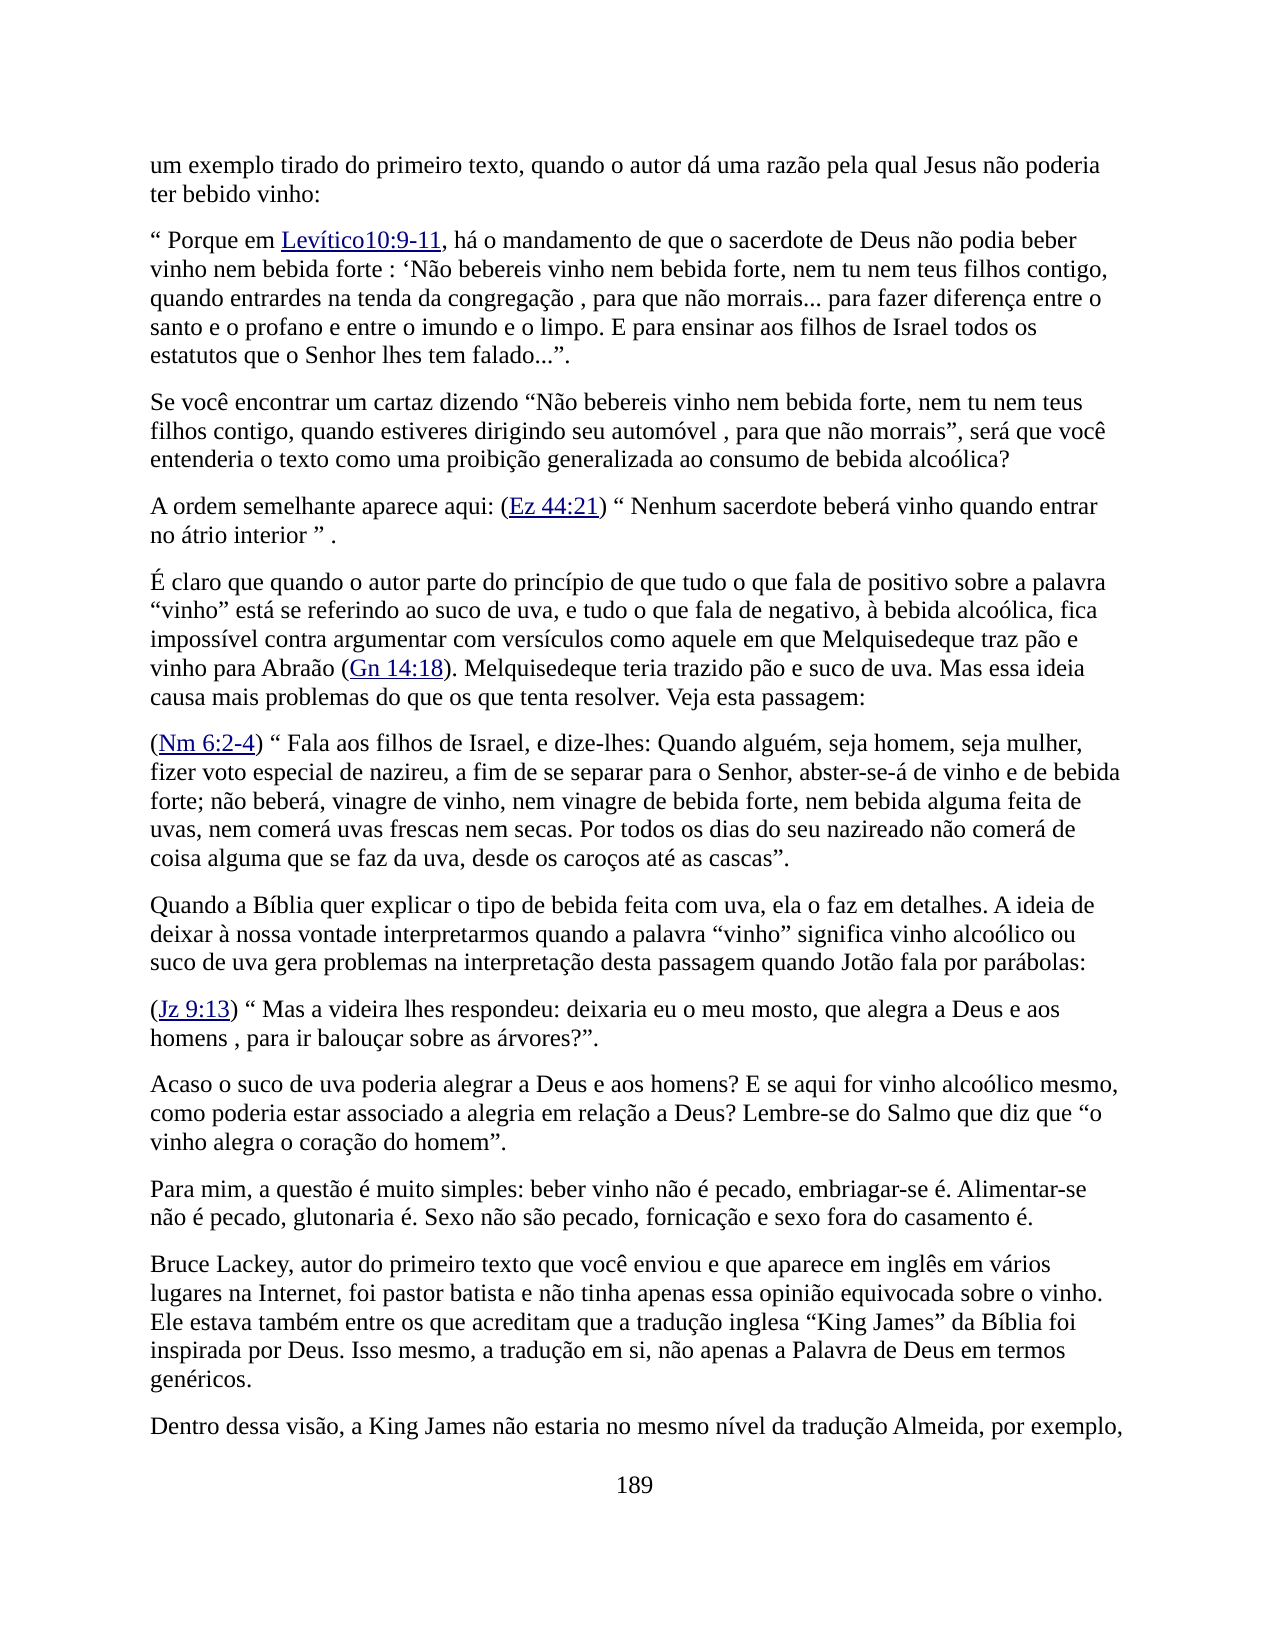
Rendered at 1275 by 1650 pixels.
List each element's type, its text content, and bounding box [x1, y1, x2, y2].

text Se você encontrar um cartaz dizendo “Não bebereis vinho nem bebida forte, nem tu nem teus filhos contigo, quando estiveres dirigindo seu automóvel , para que não morrais”, será que você entenderia o texto como uma proibição generalizada ao consumo de bebida alcoólica? [150, 387, 1125, 473]
text Para mim, a questão é muito simples: beber vinho não é pecado, embriagar-se é. Alimentar-se não é pecado, glutonaria é. Sexo não são pecado, fornicação e sexo fora do casamento é. [150, 1174, 1125, 1231]
text Dentro dessa visão, a King James não estaria no mesmo nível da tradução Almeida, por exemplo, [150, 1411, 1125, 1439]
text Quando a Bíblia quer explicar o tipo de bebida feita com uva, ela o faz em detalhes. A ideia de deixar à nossa vontade interpretarmos quando a palavra “vinho” significa vinho alcoólico ou suco de uva gera problemas na interpretação desta passagem quando Jotão fala por parábolas: [150, 890, 1125, 976]
text Acaso o suco de uva poderia alegrar a Deus e aos homens? E se aqui for vinho alcoólico mesmo, como poderia estar associado a alegria em relação a Deus? Lembre-se do Salmo que diz que “o vinho alegra o coração do homem”. [150, 1069, 1125, 1156]
text (Nm 6:2-4) “ Fala aos filhos de Israel, e dize-lhes: Quando alguém, seja homem, seja mulher, fizer voto especial de nazireu, a fim de se separar para o Senhor, abster-se-á de vinho e de bebida forte; não beberá, vinagre de vinho, nem vinagre de bebida forte, nem bebida alguma feita de uvas, nem comerá uvas frescas nem secas. Por todos os dias do seu nazireado não comerá de coisa alguma que se faz da uva, desde os caroços até as cascas”. [150, 728, 1125, 872]
text “ Porque em Levítico10:9-11, há o mandamento de que o sacerdote de Deus não podia beber vinho nem bebida forte : ‘Não bebereis vinho nem bebida forte, nem tu nem teus filhos contigo, quando entrardes na tenda da congregação , para que não morrais... para fazer diferença entre o santo e o profano e entre o imundo e o limpo. E para ensinar aos filhos de Israel todos os estatutos que o Senhor lhes tem falado...”. [150, 225, 1125, 369]
text (Jz 9:13) “ Mas a videira lhes respondeu: deixaria eu o meu mosto, que alegra a Deus e aos homens , para ir balouçar sobre as árvores?”. [150, 994, 1125, 1052]
text um exemplo tirado do primeiro texto, quando o autor dá uma razão pela qual Jesus não poderia ter bebido vinho: [150, 150, 1125, 207]
text Bruce Lackey, autor do primeiro texto que você enviou e que aparece em inglês em vários lugares na Internet, foi pastor batista e não tinha apenas essa opinião equivocada sobre o vinho. Ele estava também entre os que acreditam que a tradução inglesa “King James” da Bíblia foi inspirada por Deus. Isso mesmo, a tradução em si, não apenas a Palavra de Deus em termos genéricos. [150, 1249, 1125, 1393]
text A ordem semelhante aparece aqui: (Ez 44:21) “ Nenhum sacerdote beberá vinho quando entrar no átrio interior ” . [150, 491, 1125, 549]
text É claro que quando o autor parte do princípio de que tudo o que fala de positivo sobre a palavra “vinho” está se referindo ao suco de uva, e tudo o que fala de negativo, à bebida alcoólica, fica impossível contra argumentar com versículos como aquele em que Melquisedeque traz pão e vinho para Abraão (Gn 14:18). Melquisedeque teria trazido pão e suco de uva. Mas essa ideia causa mais problemas do que os que tenta resolver. Veja esta passagem: [150, 567, 1125, 710]
